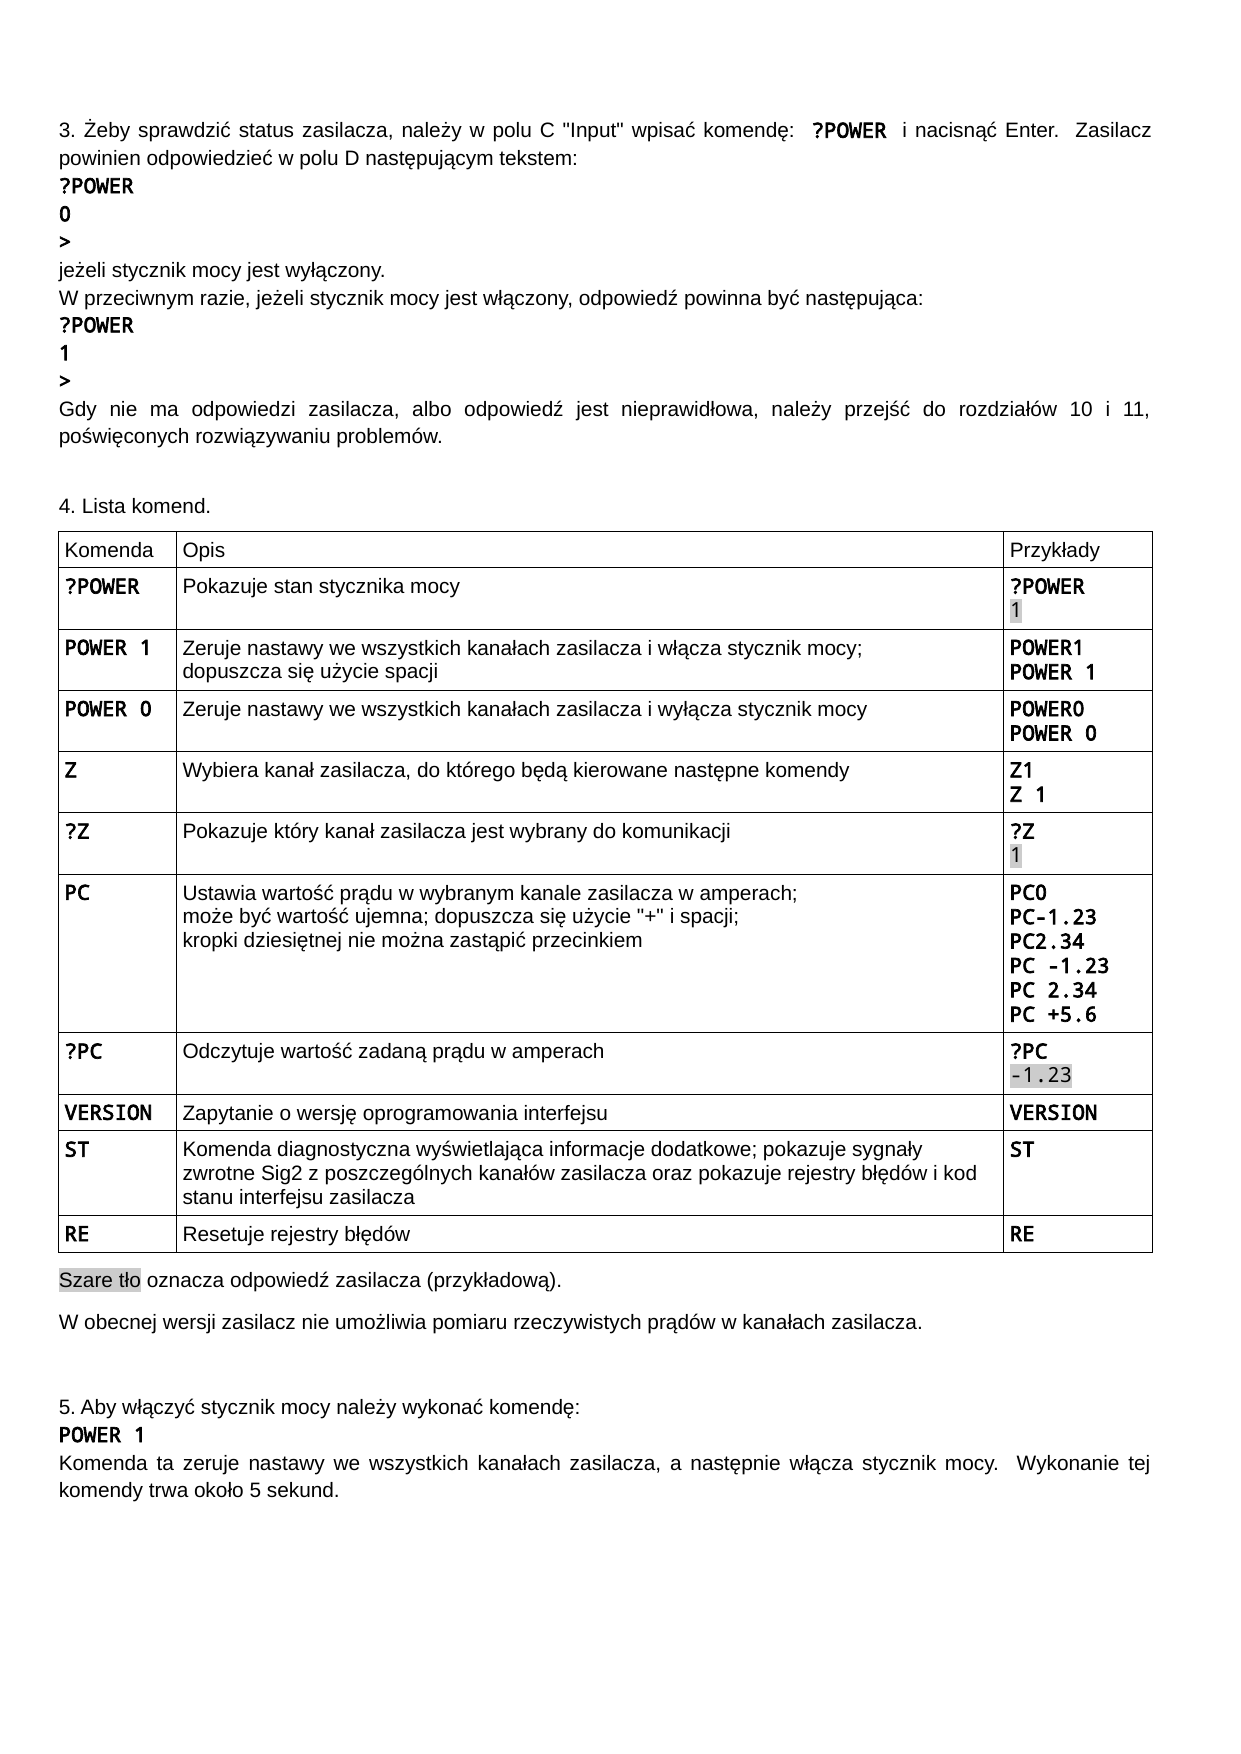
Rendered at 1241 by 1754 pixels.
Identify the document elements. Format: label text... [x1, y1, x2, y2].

table_cell ?PC [59, 1033, 176, 1093]
table_cell ?Z [59, 813, 176, 873]
table_header Przykłady [1004, 532, 1152, 567]
table_cell PC [59, 875, 176, 1032]
table_cell ST [1004, 1131, 1152, 1215]
table_header Opis [177, 532, 1003, 567]
text > [58, 369, 1152, 393]
table_cell Komenda diagnostyczna wyświetlająca informacje dodatkowe; pokazuje sygnały zwrotne Sig2 z poszczególnych kanałów zasilacza oraz pokazuje rejestry błędów i kod stanu interfejsu zasilacza [177, 1131, 1003, 1215]
table_cell Pokazuje stan stycznika mocy [177, 568, 1003, 628]
table_cell Ustawia wartość prądu w wybranym kanale zasilacza w amperach; może być wartość ujemna; dopuszcza się użycie "+" i spacji; kropki dziesiętnej nie można zastąpić przecinkiem [177, 875, 1003, 1032]
text W obecnej wersji zasilacz nie umożliwia pomiaru rzeczywistych prądów w kanałach zasilacza. [58, 1310, 1152, 1334]
table_cell RE [59, 1216, 176, 1252]
table_cell RE [1004, 1216, 1152, 1252]
text Gdy nie ma odpowiedzi zasilacza, albo odpowiedź jest nieprawidłowa, należy przejść do rozdziałów 10 i 11, poświęconych rozwiązywaniu problemów. [58, 397, 1152, 448]
text ?POWER [58, 174, 1152, 198]
text Szare tło oznacza odpowiedź zasilacza (przykładową). [58, 1268, 1152, 1292]
table_cell ?Z 1 [1004, 813, 1152, 873]
text 4. Lista komend. [58, 494, 1152, 518]
text 1 [58, 341, 1152, 365]
table_cell POWER1 POWER 1 [1004, 630, 1152, 690]
table_cell Odczytuje wartość zadaną prądu w amperach [177, 1033, 1003, 1093]
table_cell Zeruje nastawy we wszystkich kanałach zasilacza i wyłącza stycznik mocy [177, 691, 1003, 751]
table_cell ?POWER [59, 568, 176, 628]
text > [58, 230, 1152, 254]
table_cell Wybiera kanał zasilacza, do którego będą kierowane następne komendy [177, 752, 1003, 812]
text POWER 1 [58, 1423, 1152, 1447]
text ?POWER [58, 313, 1152, 337]
table_cell VERSION [1004, 1095, 1152, 1130]
table_cell POWER 0 [59, 691, 176, 751]
table_cell Pokazuje który kanał zasilacza jest wybrany do komunikacji [177, 813, 1003, 873]
text 0 [58, 202, 1152, 226]
table_cell Zeruje nastawy we wszystkich kanałach zasilacza i włącza stycznik mocy; dopuszcza się użycie spacji [177, 630, 1003, 690]
table_cell ?POWER 1 [1004, 568, 1152, 628]
table_cell Z [59, 752, 176, 812]
table_cell POWER0 POWER 0 [1004, 691, 1152, 751]
table_cell ST [59, 1131, 176, 1215]
table_cell PC0 PC-1.23 PC2.34 PC -1.23 PC 2.34 PC +5.6 [1004, 875, 1152, 1032]
table_cell POWER 1 [59, 630, 176, 690]
text jeżeli stycznik mocy jest wyłączony. [58, 258, 1152, 282]
table_header Komenda [59, 532, 176, 567]
table_cell VERSION [59, 1095, 176, 1130]
table_cell Resetuje rejestry błędów [177, 1216, 1003, 1252]
table_cell Zapytanie o wersję oprogramowania interfejsu [177, 1095, 1003, 1130]
text 3. Żeby sprawdzić status zasilacza, należy w polu C "Input" wpisać komendę: ?POWER i nacisnąć Enter. Zasilacz powinien odpowiedzieć w polu D następującym tekstem: [58, 118, 1152, 170]
text Komenda ta zeruje nastawy we wszystkich kanałach zasilacza, a następnie włącza stycznik mocy. Wykonanie tej komendy trwa około 5 sekund. [58, 1451, 1152, 1502]
text W przeciwnym razie, jeżeli stycznik mocy jest włączony, odpowiedź powinna być następująca: [58, 285, 1152, 309]
table_cell Z1 Z 1 [1004, 752, 1152, 812]
text 5. Aby włączyć stycznik mocy należy wykonać komendę: [58, 1395, 1152, 1419]
table_cell ?PC -1.23 [1004, 1033, 1152, 1093]
